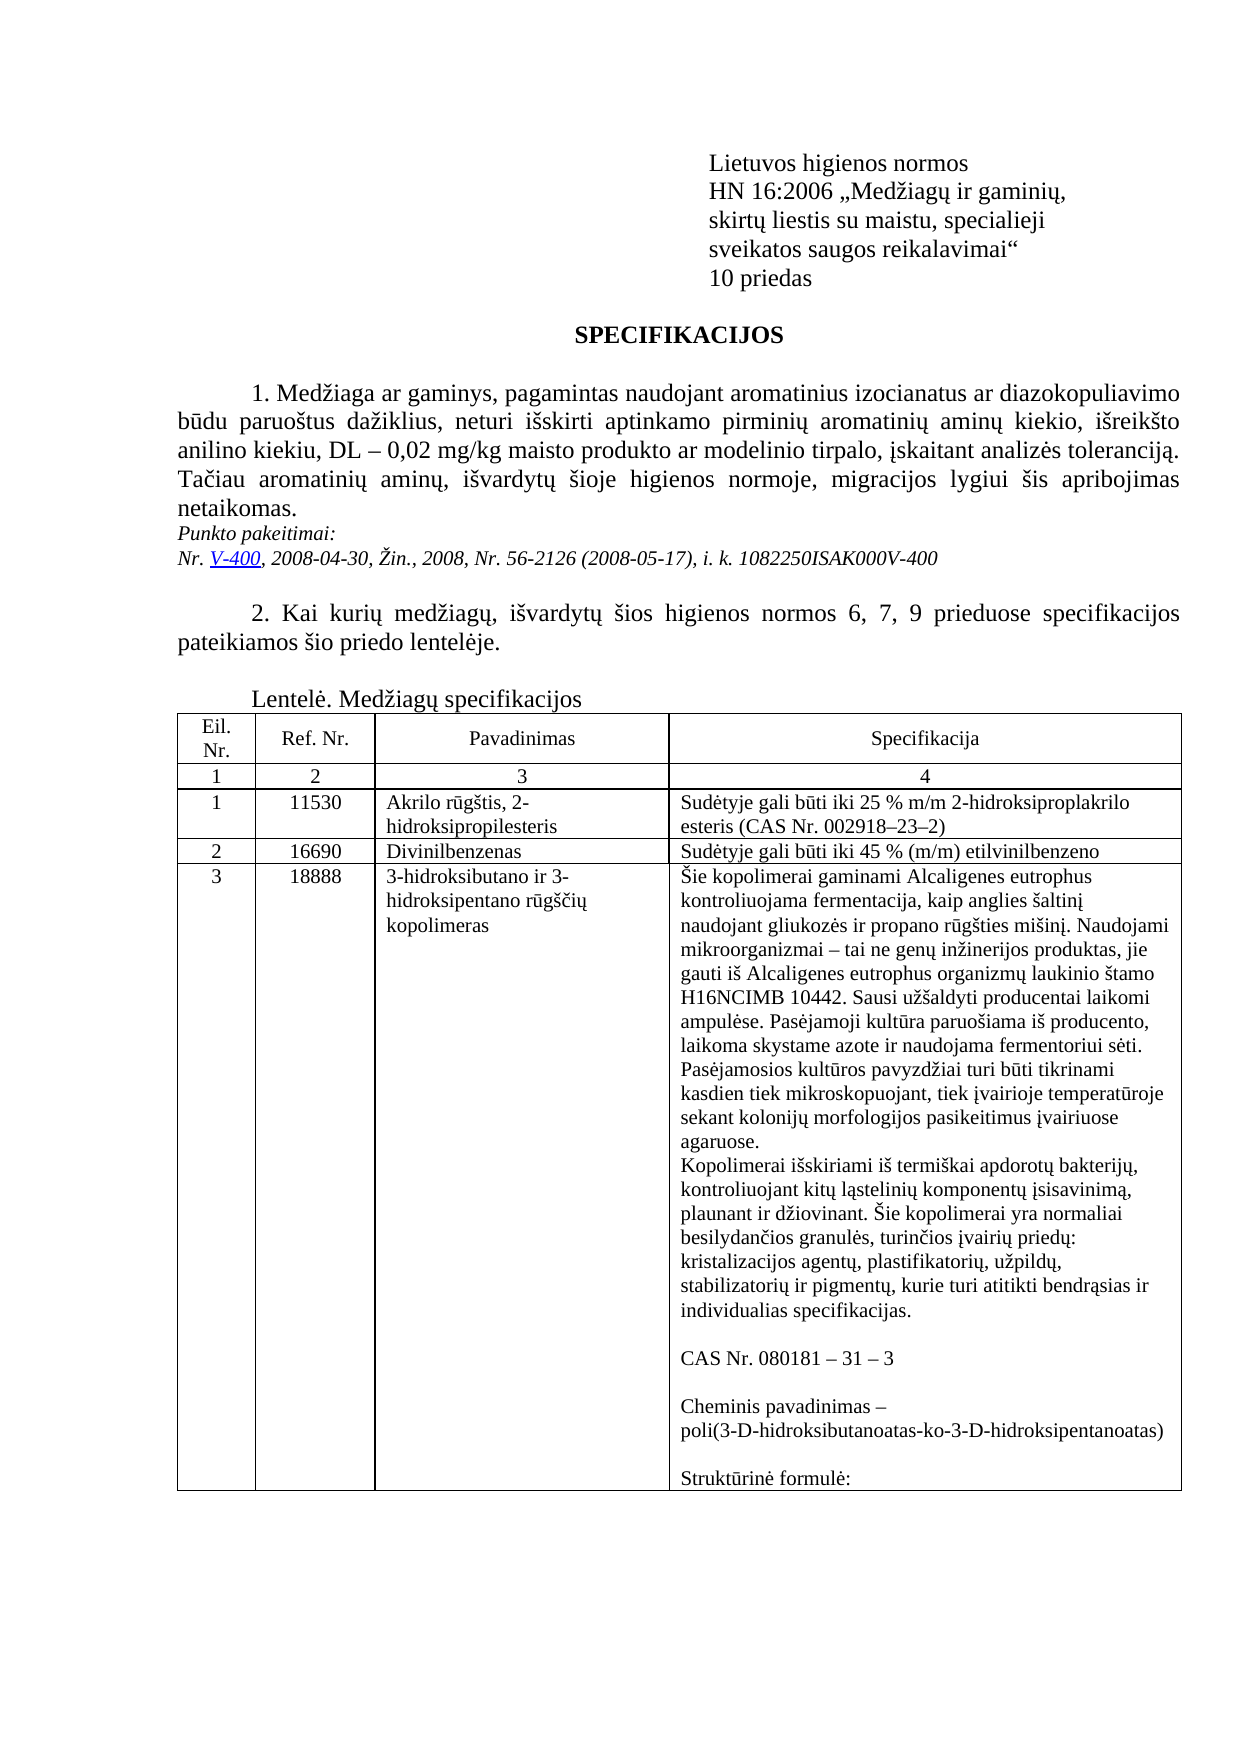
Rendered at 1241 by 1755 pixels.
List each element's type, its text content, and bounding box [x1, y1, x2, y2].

text Punkto pakeitimai: [177, 521, 1181, 545]
table_cell Sudėtyje gali būti iki 25 % m/m 2-hidroksiproplakrilo esteris (CAS Nr. 002918–23–2) [670, 790, 1181, 838]
table_cell 11530 [256, 790, 374, 838]
table_cell Divinilbenzenas [376, 839, 668, 863]
table_cell 2 [178, 839, 255, 863]
text 10 priedas [177, 263, 1181, 291]
table_cell 4 [670, 764, 1181, 788]
text Lietuvos higienos normos [177, 148, 1181, 176]
table_cell 1 [178, 764, 255, 788]
table_cell Sudėtyje gali būti iki 45 % (m/m) etilvinilbenzeno [670, 839, 1181, 863]
text skirtų liestis su maistu, specialieji [177, 205, 1181, 234]
text Lentelė. Medžiagų specifikacijos [177, 684, 1181, 713]
text specifikacijos [177, 320, 1181, 349]
table_header Pavadinimas [376, 714, 668, 762]
table_cell Akrilo rūgštis, 2-hidroksipropilesteris [376, 790, 668, 838]
table_cell 1 [178, 790, 255, 838]
text 1. Medžiaga ar gaminys, pagamintas naudojant aromatinius izocianatus ar diazokopuliavimo būdu paruoštus dažiklius, neturi išskirti aptinkamo pirminių aromatinių aminų kiekio, išreikšto anilino kiekiu, DL – 0,02 mg/kg maisto produkto ar modelinio tirpalo, įskaitant analizės toleranciją. Tačiau aromatinių aminų, išvardytų šioje higienos normoje, migracijos lygiui šis apribojimas netaikomas. [177, 378, 1181, 521]
table_cell 3 [376, 764, 668, 788]
text Nr. V-400, 2008-04-30, Žin., 2008, Nr. 56-2126 (2008-05-17), i. k. 1082250ISAK000V-400 [177, 545, 1181, 569]
table_cell 3-hidroksibutano ir 3-hidroksipentano rūgščių kopolimeras [376, 864, 669, 1490]
table_cell Šie kopolimerai gaminami Alcaligenes eutrophus kontroliuojama fermentacija, kaip anglies šaltinį naudojant gliukozės ir propano rūgšties mišinį. Naudojami mikroorganizmai – tai ne genų inžinerijos produktas, jie gauti iš Alcaligenes eutrophus organizmų laukinio štamo H16NCIMB 10442. Sausi užšaldyti producentai laikomi ampulėse. Pasėjamoji kultūra paruošiama iš producento, laikoma skystame azote ir naudojama fermentoriui sėti. Pasėjamosios kultūros pavyzdžiai turi būti tikrinami kasdien tiek mikroskopuojant, tiek įvairioje temperatūroje sekant kolonijų morfologijos pasikeitimus įvairiuose agaruose. Kopolimerai išskiriami iš termiškai apdorotų bakterijų, kontroliuojant kitų ląstelinių komponentų įsisavinimą, plaunant ir džiovinant. Šie kopolimerai yra normaliai besilydančios granulės, turinčios įvairių priedų: kristalizacijos agentų, plastifikatorių, užpildų, stabilizatorių ir pigmentų, kurie turi atitikti bendrąsias ir individualias specifikacijas. CAS Nr. 080181 – 31 – 3 Cheminis pavadinimas – poli(3-D-hidroksibutanoatas-ko-3-D-hidroksipentanoatas) Struktūrinė formulė: [670, 864, 1181, 1490]
table_header Eil. Nr. [178, 714, 255, 762]
text sveikatos saugos reikalavimai“ [177, 234, 1181, 263]
table_cell 18888 [256, 864, 374, 1490]
table_header Specifikacija [670, 714, 1181, 762]
table_cell 3 [178, 864, 255, 1490]
table_cell 16690 [256, 839, 374, 863]
text HN 16:2006 „Medžiagų ir gaminių, [177, 176, 1181, 205]
table_header Ref. Nr. [256, 714, 374, 762]
text 2. Kai kurių medžiagų, išvardytų šios higienos normos 6, 7, 9 prieduose specifikacijos pateikiamos šio priedo lentelėje. [177, 598, 1181, 656]
table_cell 2 [256, 764, 374, 788]
